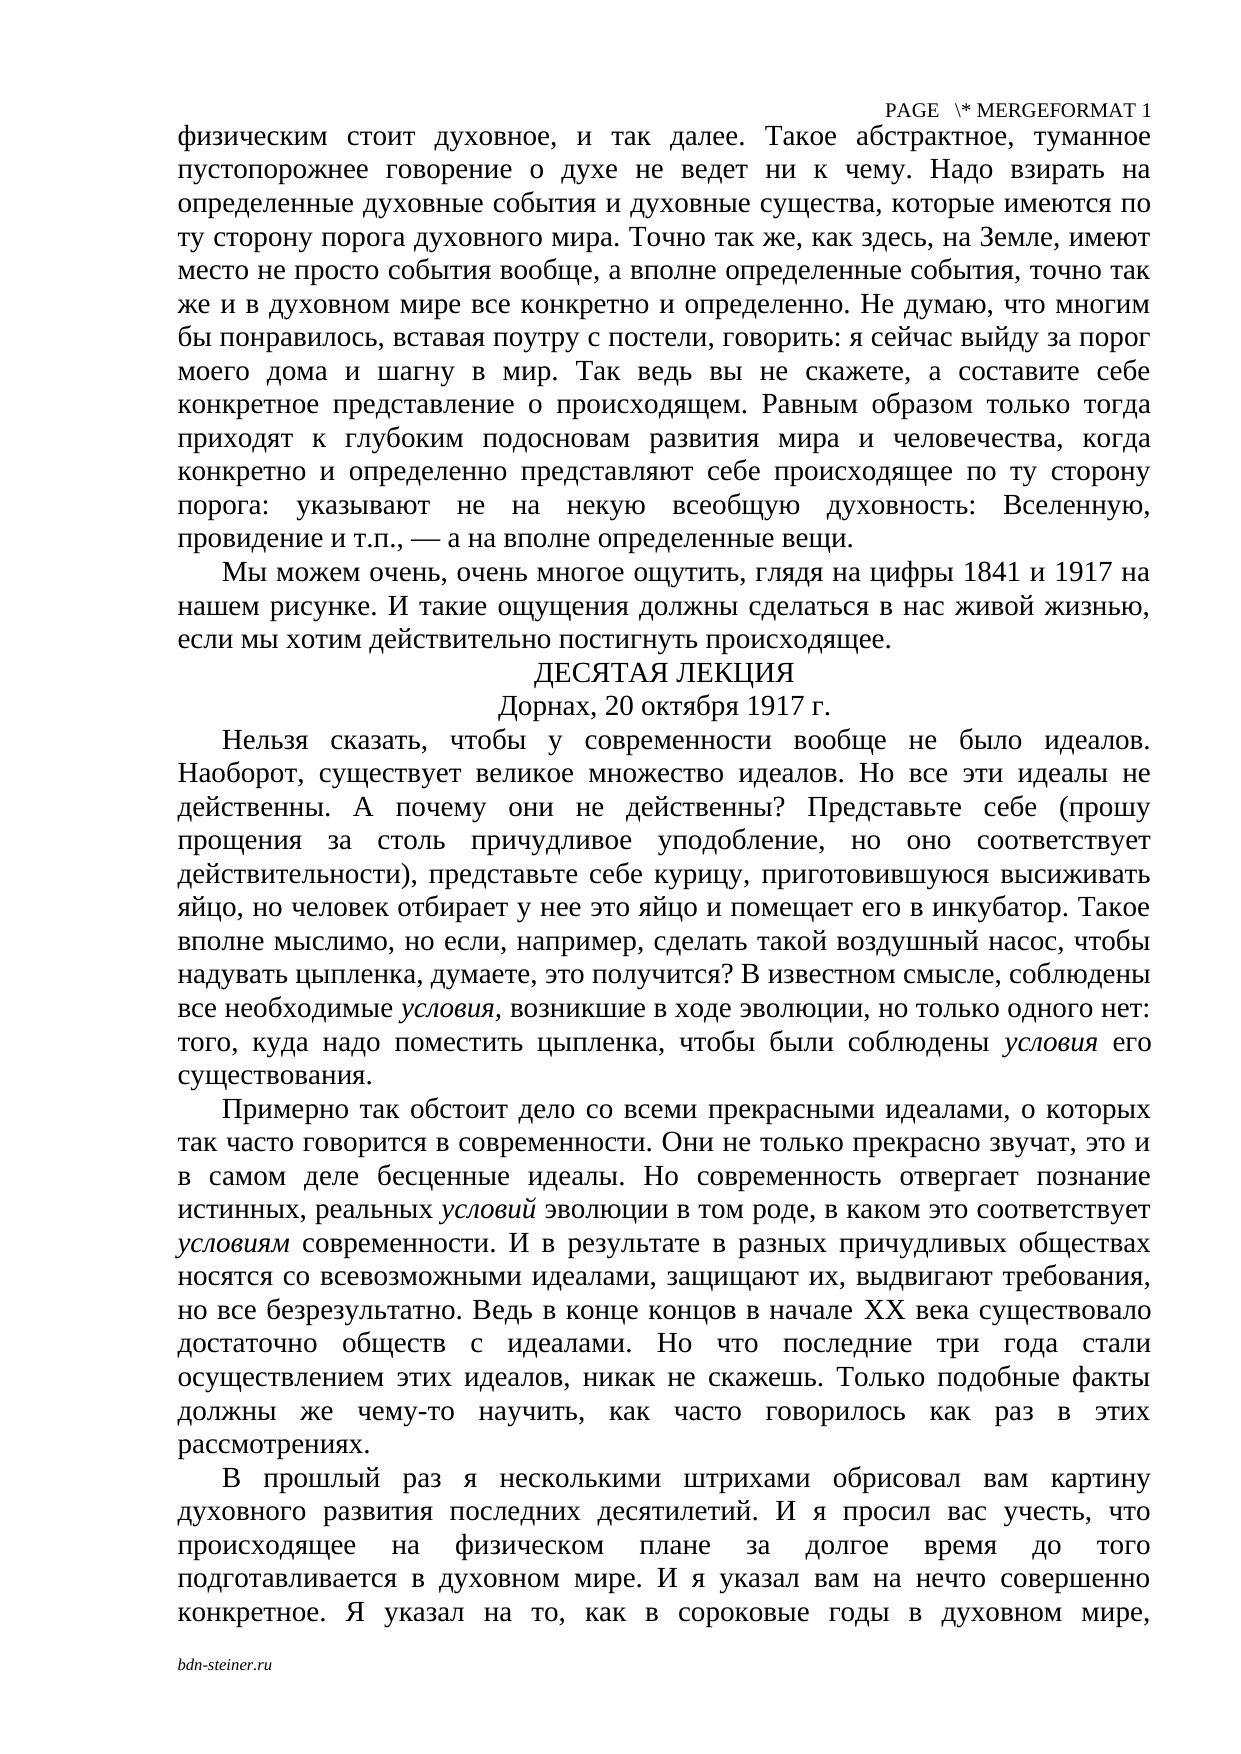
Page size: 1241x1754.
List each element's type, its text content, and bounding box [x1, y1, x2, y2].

text Примерно так обстоит дело со всеми прекрасными идеалами, о которых так часто говорится в современности. Они не только прекрасно звучат, это и в самом деле бесценные идеалы. Но современность отвергает познание истинных, реальных условий эволюции в том роде, в каком это соответствует условиям современности. И в результате в разных причудливых обществах носятся со всевозможными идеалами, защищают их, выдвигают требования, но все безрезультатно. Ведь в конце концов в начале XX века существовало достаточно обществ с идеалами. Но что последние три года стали осуществлением этих идеалов, никак не скажешь. Только подобные факты должны же чему-то научить, как часто говорилось как раз в этих рассмотрениях. [177, 1091, 1152, 1460]
text ДЕСЯТАЯ ЛЕКЦИЯ [177, 655, 1152, 688]
text Нельзя сказать, чтобы у современности вообще не было идеалов. Наоборот, существует великое множество идеалов. Но все эти идеалы не действенны. А почему они не действенны? Представьте себе (прошу прощения за столь причудливое уподобление, но оно соответствует действительности), представьте себе курицу, приготовившуюся высиживать яйцо, но человек отбирает у нее это яйцо и помещает его в инкубатор. Такое вполне мыслимо, но если, например, сделать такой воздушный насос, чтобы надувать цыпленка, думаете, это получится? В известном смысле, соблюдены все необходимые условия, возникшие в ходе эволюции, но только одного нет: того, куда надо поместить цыпленка, чтобы были соблюдены условия его существования. [177, 722, 1152, 1091]
text физическим стоит духовное, и так далее. Такое абстрактное, туманное пустопорожнее говорение о духе не ведет ни к чему. Надо взирать на определенные духовные события и духовные существа, которые имеются по ту сторону порога духовного мира. Точно так же, как здесь, на Земле, имеют место не просто события вообще, а вполне определенные события, точно так же и в духовном мире все конкретно и определенно. Не думаю, что многим бы понравилось, вставая поутру с постели, говорить: я сейчас выйду за порог моего дома и шагну в мир. Так ведь вы не скажете, а составите себе конкретное представление о происходящем. Равным образом только тогда приходят к глубоким подосновам развития мира и человечества, когда конкретно и определенно представляют себе происходящее по ту сторону порога: указывают не на некую всеобщую духовность: Вселенную, провидение и т.п., — а на вполне определенные вещи. [177, 118, 1152, 554]
text Мы можем очень, очень многое ощутить, глядя на цифры 1841 и 1917 на нашем рисунке. И такие ощущения должны сделаться в нас живой жизнью, если мы хотим действительно постигнуть происходящее. [177, 554, 1152, 655]
text В прошлый раз я несколькими штрихами обрисовал вам картину духовного развития последних десятилетий. И я просил вас учесть, что происходящее на физическом плане за долгое время до того подготавливается в духовном мире. И я указал вам на нечто совершенно конкретное. Я указал на то, как в сороковые годы в духовном мире, [177, 1460, 1152, 1627]
text Дорнах, 20 октября 1917 г. [177, 688, 1152, 722]
